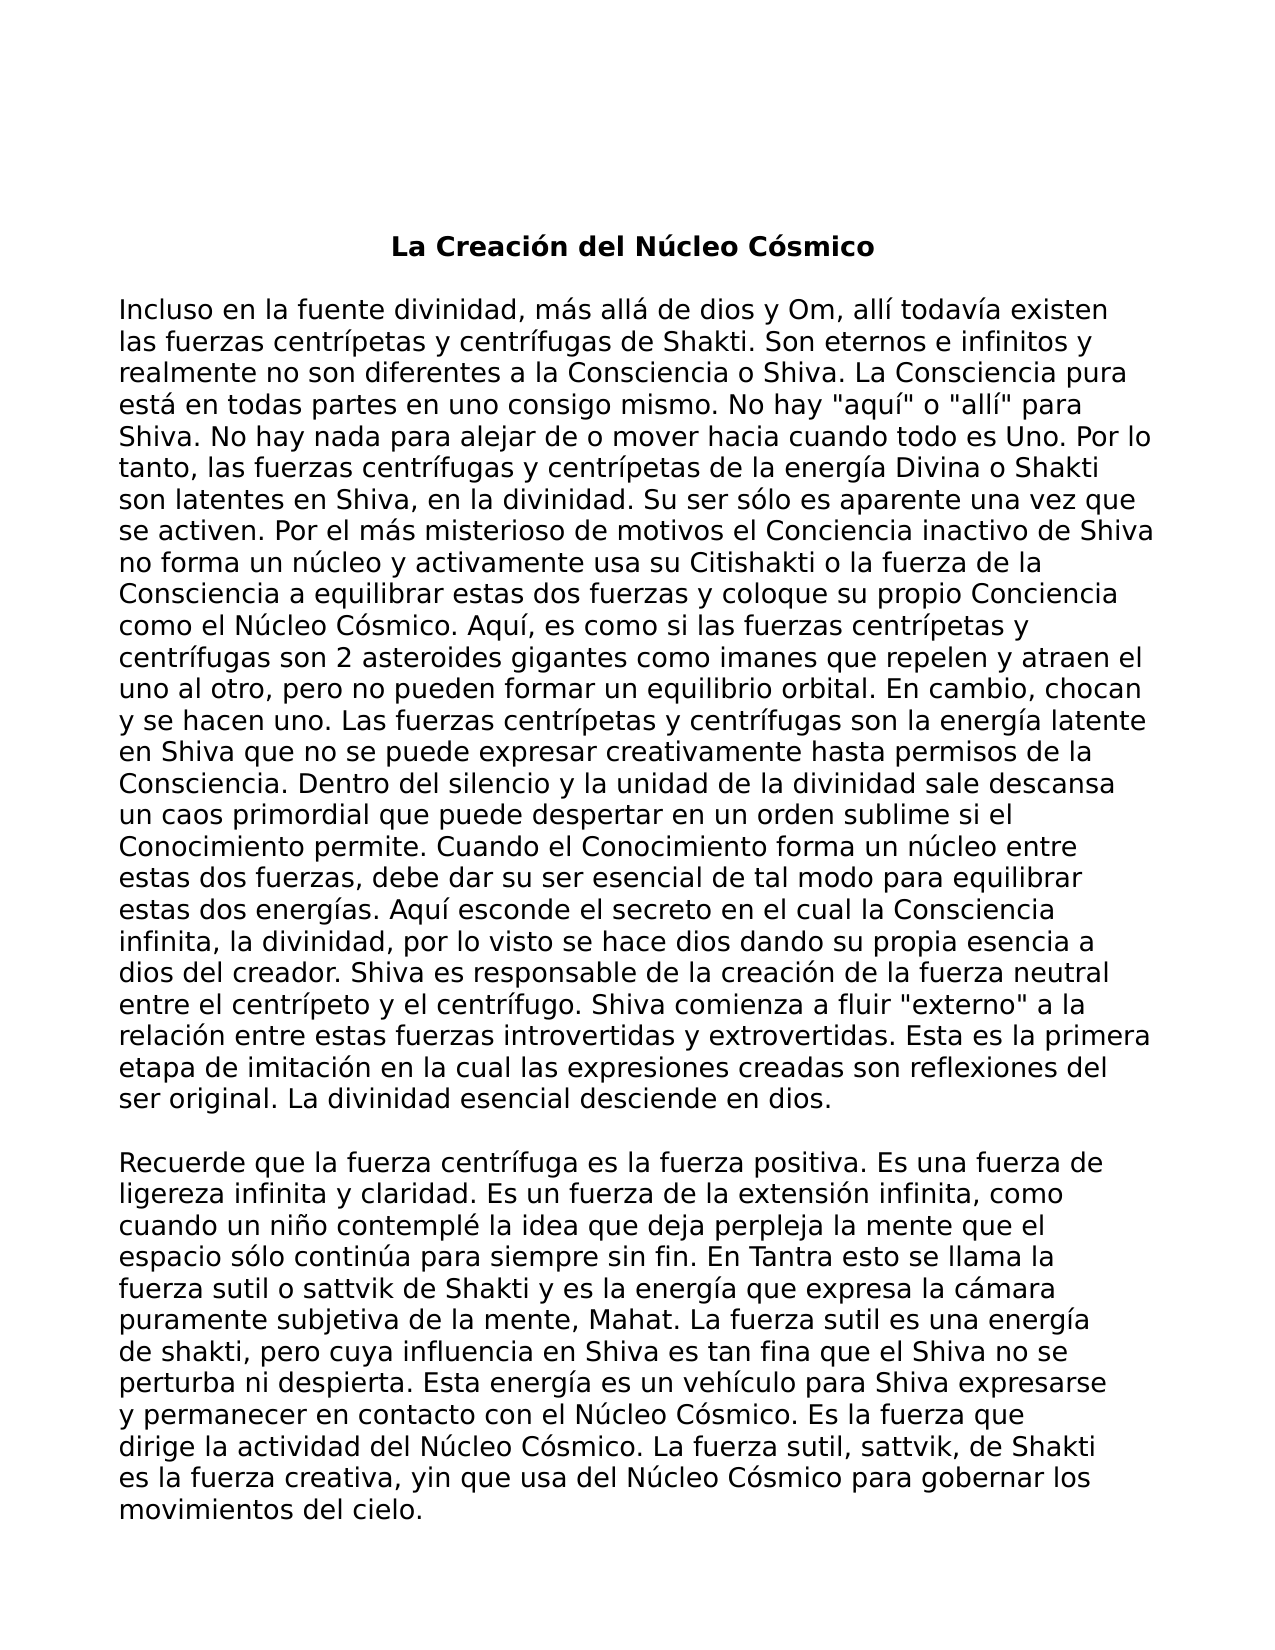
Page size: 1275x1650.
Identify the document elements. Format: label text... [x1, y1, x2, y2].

text La Creación del Núcleo Cósmico [117, 232, 1158, 263]
text Incluso en la fuente divinidad, más allá de dios y Om, allí todavía existen las fuerzas centrípetas y centrífugas de Shakti. Son eternos e infinitos y realmente no son diferentes a la Consciencia o Shiva. La Consciencia pura está en todas partes en uno consigo mismo. No hay "aquí" o "allí" para Shiva. No hay nada para alejar de o mover hacia cuando todo es Uno. Por lo tanto, las fuerzas centrífugas y centrípetas de la energía Divina o Shakti son latentes en Shiva, en la divinidad. Su ser sólo es aparente una vez que se activen. Por el más misterioso de motivos el Conciencia inactivo de Shiva no forma un núcleo y activamente usa su Citishakti o la fuerza de la Consciencia a equilibrar estas dos fuerzas y coloque su propio Conciencia como el Núcleo Cósmico. Aquí, es como si las fuerzas centrípetas y centrífugas son 2 asteroides gigantes como imanes que repelen y atraen el uno al otro, pero no pueden formar un equilibrio orbital. En cambio, chocan y se hacen uno. Las fuerzas centrípetas y centrífugas son la energía latente en Shiva que no se puede expresar creativamente hasta permisos de la Consciencia. Dentro del silencio y la unidad de la divinidad sale descansa un caos primordial que puede despertar en un orden sublime si el Conocimiento permite. Cuando el Conocimiento forma un núcleo entre estas dos fuerzas, debe dar su ser esencial de tal modo para equilibrar estas dos energías. Aquí esconde el secreto en el cual la Consciencia infinita, la divinidad, por lo visto se hace dios dando su propia esencia a dios del creador. Shiva es responsable de la creación de la fuerza neutral entre el centrípeto y el centrífugo. Shiva comienza a fluir "externo" a la relación entre estas fuerzas introvertidas y extrovertidas. Esta es la primera etapa de imitación en la cual las expresiones creadas son reflexiones del ser original. La divinidad esencial desciende en dios. [118, 295, 1155, 1115]
text Recuerde que la fuerza centrífuga es la fuerza positiva. Es una fuerza de ligereza infinita y claridad. Es un fuerza de la extensión infinita, como cuando un niño contemplé la idea que deja perpleja la mente que el espacio sólo continúa para siempre sin fin. En Tantra esto se llama la fuerza sutil o sattvik de Shakti y es la energía que expresa la cámara puramente subjetiva de la mente, Mahat. La fuerza sutil es una energía de shakti, pero cuya influencia en Shiva es tan fina que el Shiva no se perturba ni despierta. Esta energía es un vehículo para Shiva expresarse y permanecer en contacto con el Núcleo Cósmico. Es la fuerza que dirige la actividad del Núcleo Cósmico. La fuerza sutil, sattvik, de Shakti es la fuerza creativa, yin que usa del Núcleo Cósmico para gobernar los movimientos del cielo. [118, 1147, 1109, 1526]
